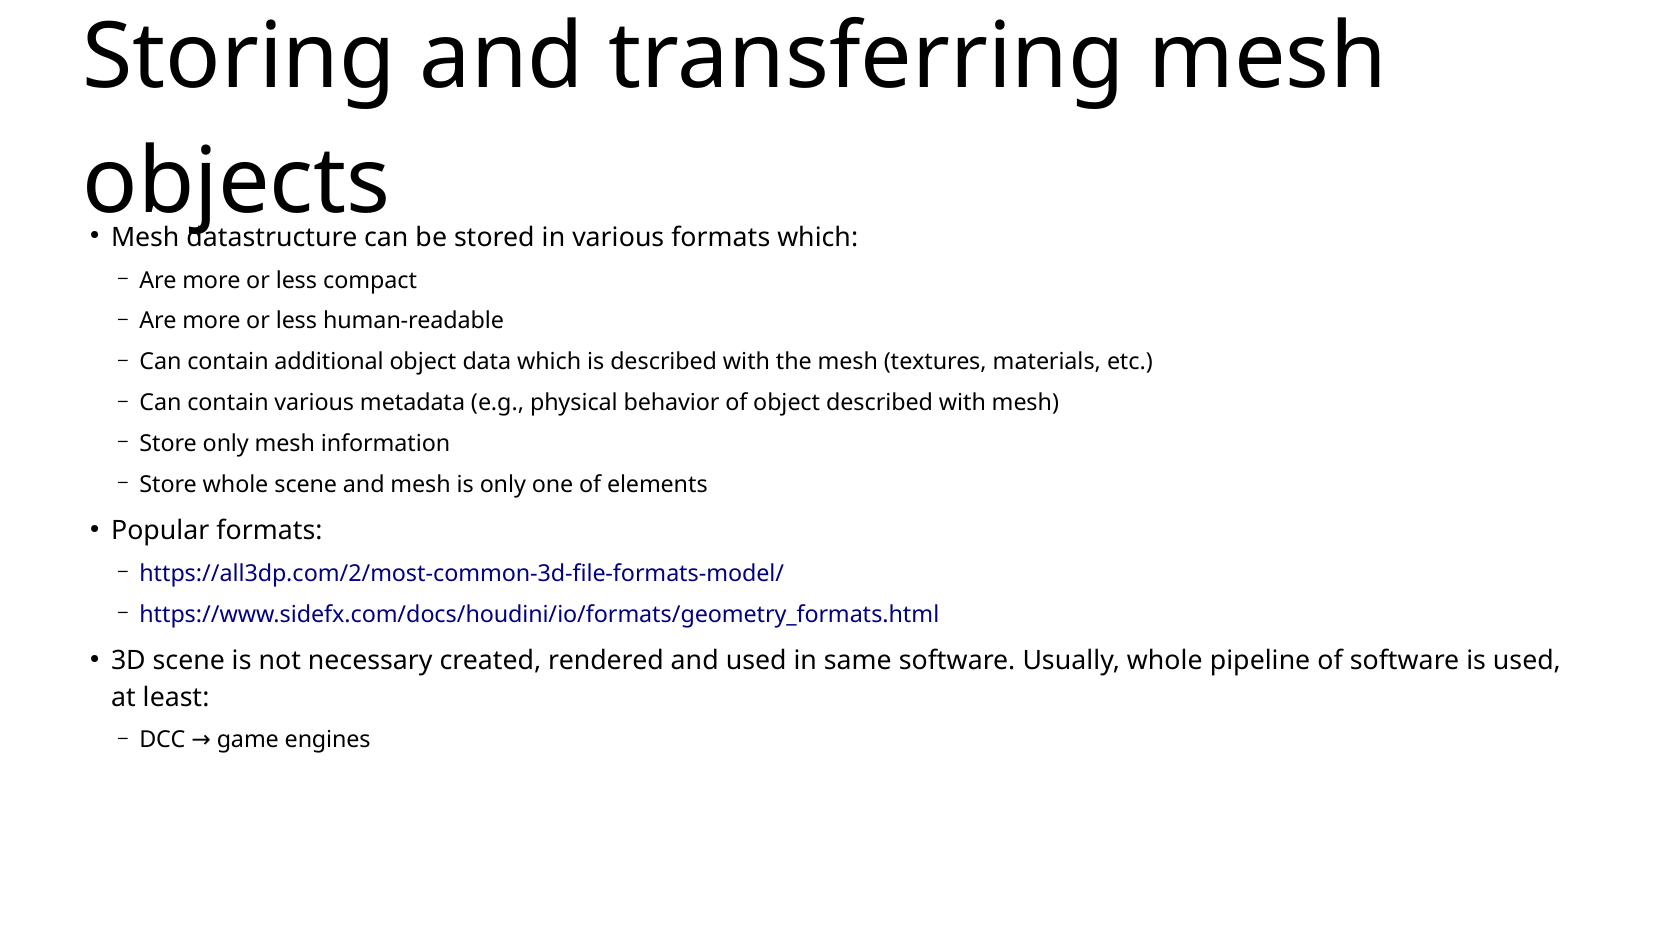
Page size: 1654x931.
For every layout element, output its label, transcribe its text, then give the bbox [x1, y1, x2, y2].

title Storing and transferring mesh objects [82, 37, 1571, 193]
list Mesh datastructure can be stored in various formats which: Are more or less compact Are more or less human-readable Can contain additional object data which is described with the mesh (textures, materials, etc.) Can contain various metadata (e.g., physical behavior of object described with mesh) Store only mesh information Store whole scene and mesh is only one of elements Popular formats: https://all3dp.com/2/most-common-3d-file-formats-model/ https://www.sidefx.com/docs/houdini/io/formats/geometry_formats.html 3D scene is not necessary created, rendered and used in same software. Usually, whole pipeline of software is used, at least: DCC → game engines [82, 217, 1571, 758]
